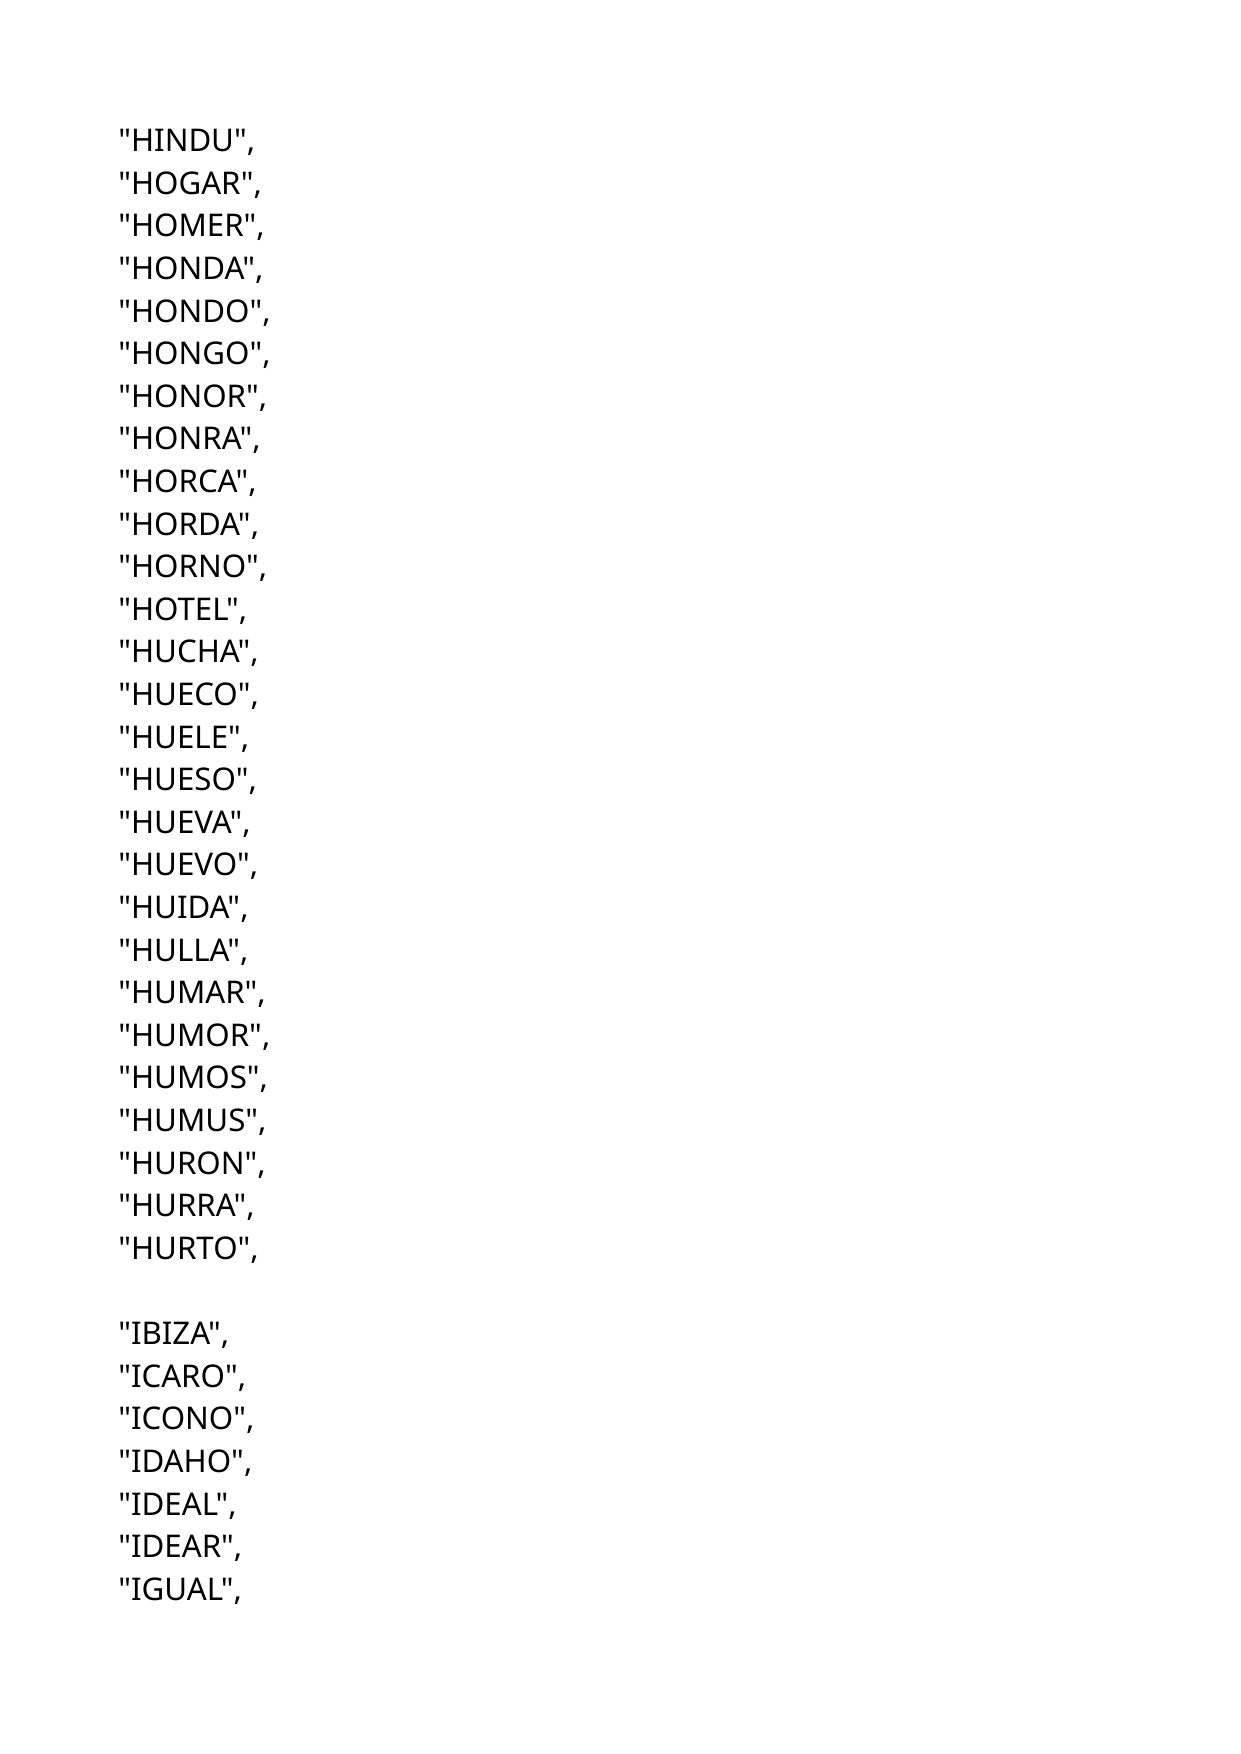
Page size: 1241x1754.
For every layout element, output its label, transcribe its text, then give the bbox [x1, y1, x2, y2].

text "HUIDA", [118, 885, 1122, 928]
text "IBIZA", [118, 1311, 1122, 1354]
text "HONGO", [118, 331, 1122, 374]
text "HUCHA", [118, 629, 1122, 672]
text "IGUAL", [118, 1567, 1122, 1609]
text "HUEVA", [118, 800, 1122, 842]
text "ICONO", [118, 1396, 1122, 1439]
text "HONDO", [118, 288, 1122, 331]
text "HOGAR", [118, 161, 1122, 203]
text "HOMER", [118, 203, 1122, 246]
text "IDAHO", [118, 1439, 1122, 1481]
text "HINDU", [118, 118, 1122, 161]
text "HORCA", [118, 459, 1122, 502]
text "HORDA", [118, 502, 1122, 544]
text "HURON", [118, 1141, 1122, 1183]
text "HULLA", [118, 928, 1122, 970]
text "HONDA", [118, 246, 1122, 288]
text "HUELE", [118, 714, 1122, 757]
text "HONRA", [118, 416, 1122, 459]
text "HUESO", [118, 757, 1122, 800]
text "IDEAL", [118, 1481, 1122, 1524]
text "HONOR", [118, 374, 1122, 416]
text "HUEVO", [118, 842, 1122, 885]
text "HUMOR", [118, 1013, 1122, 1055]
text "HORNO", [118, 544, 1122, 587]
text "HUMOS", [118, 1055, 1122, 1098]
text "HUECO", [118, 672, 1122, 714]
text "ICARO", [118, 1354, 1122, 1396]
text "HUMUS", [118, 1098, 1122, 1141]
text "HURRA", [118, 1183, 1122, 1226]
text "HUMAR", [118, 970, 1122, 1013]
text "HURTO", [118, 1226, 1122, 1268]
text "IDEAR", [118, 1524, 1122, 1567]
text "HOTEL", [118, 587, 1122, 629]
